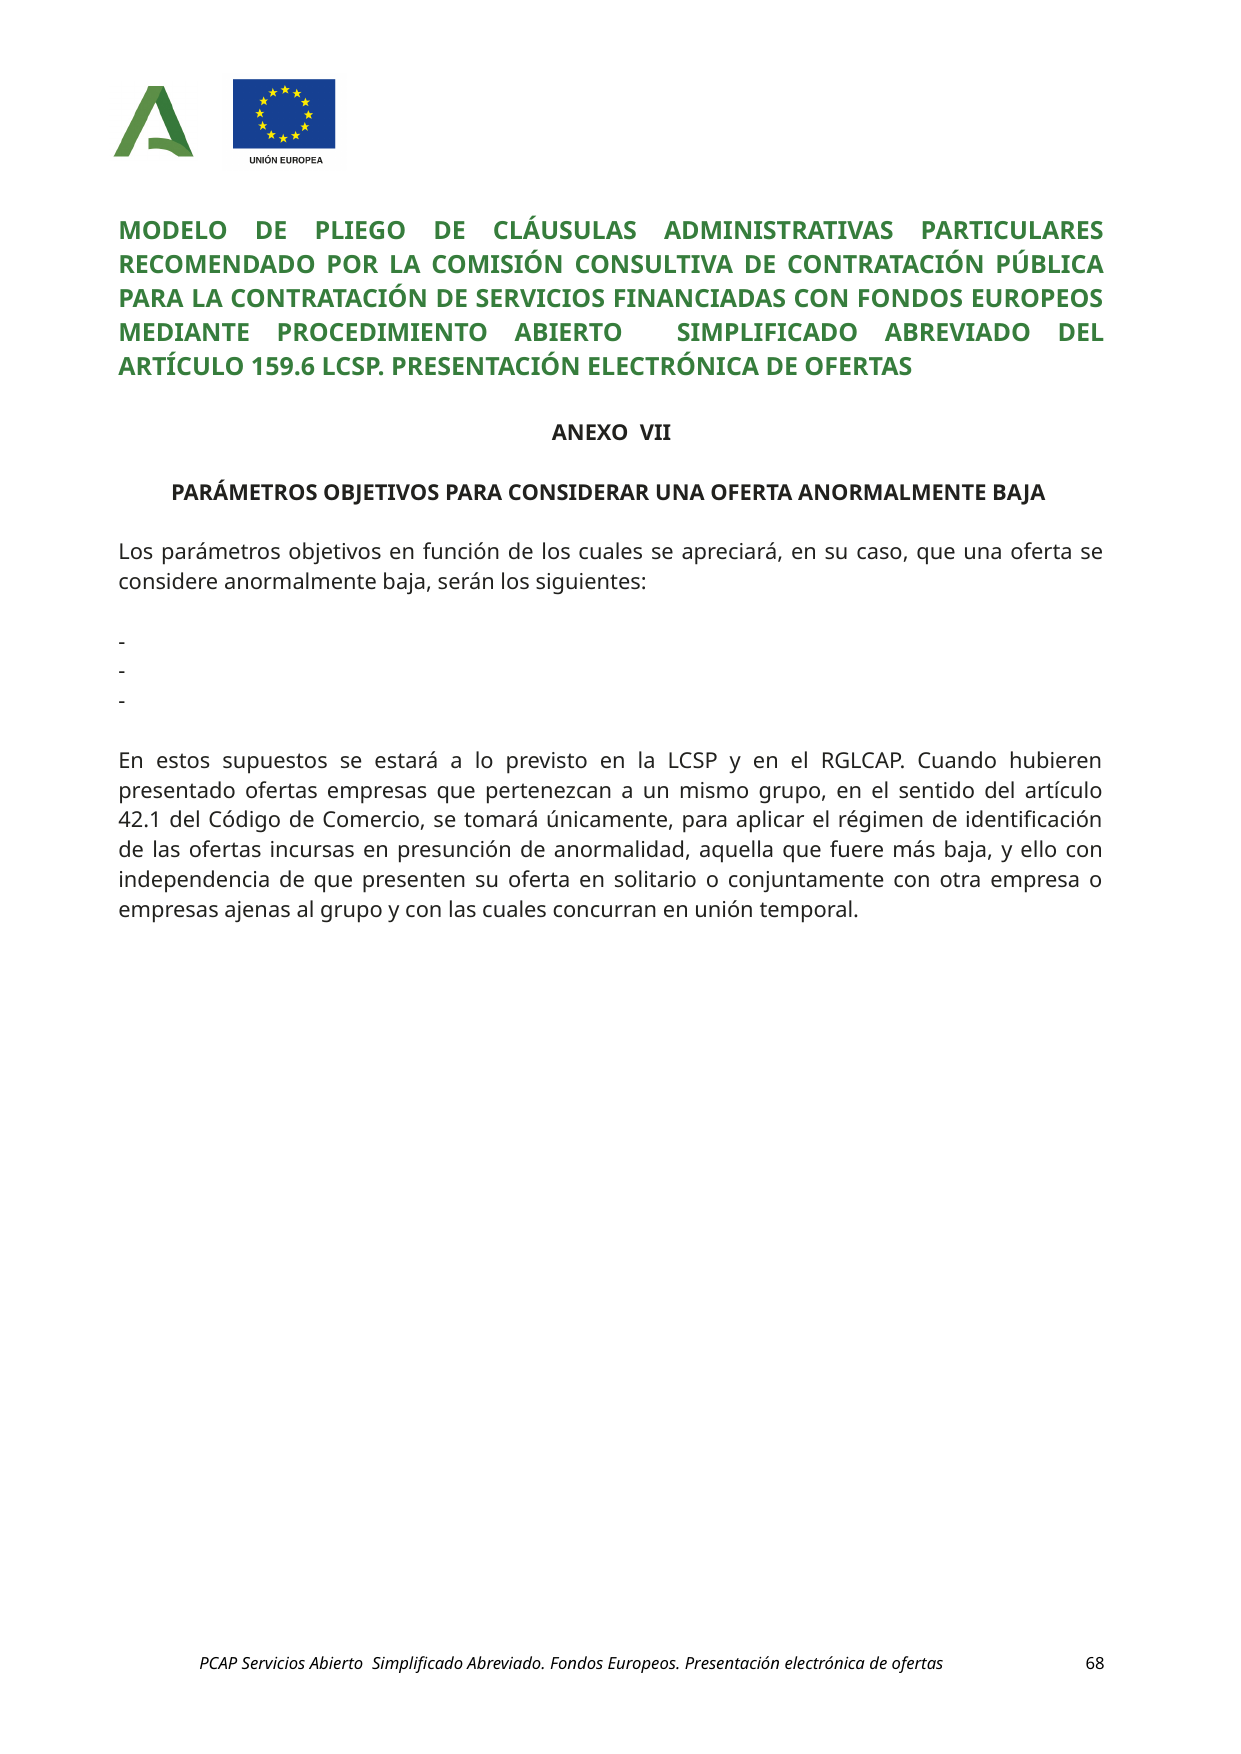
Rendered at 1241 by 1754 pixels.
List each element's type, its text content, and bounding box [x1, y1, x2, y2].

picture [221, 73, 347, 171]
picture [109, 81, 198, 161]
text - [118, 685, 1104, 715]
text MODELO DE PLIEGO DE CLÁUSULAS ADMINISTRATIVAS PARTICULARES RECOMENDADO POR LA COMISIÓN CONSULTIVA DE CONTRATACIÓN PÚBLICA PARA LA CONTRATACIÓN DE SERVICIOS FINANCIADAS CON FONDOS EUROPEOS MEDIANTE PROCEDIMIENTO ABIERTO SIMPLIFICADO ABREVIADO DEL ARTÍCULO 159.6 LCSP. PRESENTACIÓN ELECTRÓNICA DE OFERTAS [118, 213, 1104, 383]
text - [118, 655, 1104, 685]
text - [118, 626, 1104, 655]
text En estos supuestos se estará a lo previsto en la LCSP y en el RGLCAP. Cuando hubieren presentado ofertas empresas que pertenezcan a un mismo grupo, en el sentido del artículo 42.1 del Código de Comercio, se tomará únicamente, para aplicar el régimen de identificación de las ofertas incursas en presunción de anormalidad, aquella que fuere más baja, y ello con independencia de que presenten su oferta en solitario o conjuntamente con otra empresa o empresas ajenas al grupo y con las cuales concurran en unión temporal. [118, 745, 1104, 923]
text ANEXO VII [118, 417, 1104, 447]
text PARÁMETROS OBJETIVOS PARA CONSIDERAR UNA OFERTA ANORMALMENTE BAJA [118, 477, 1104, 506]
text Los parámetros objetivos en función de los cuales se apreciará, en su caso, que una oferta se considere anormalmente baja, serán los siguientes: [118, 536, 1104, 596]
